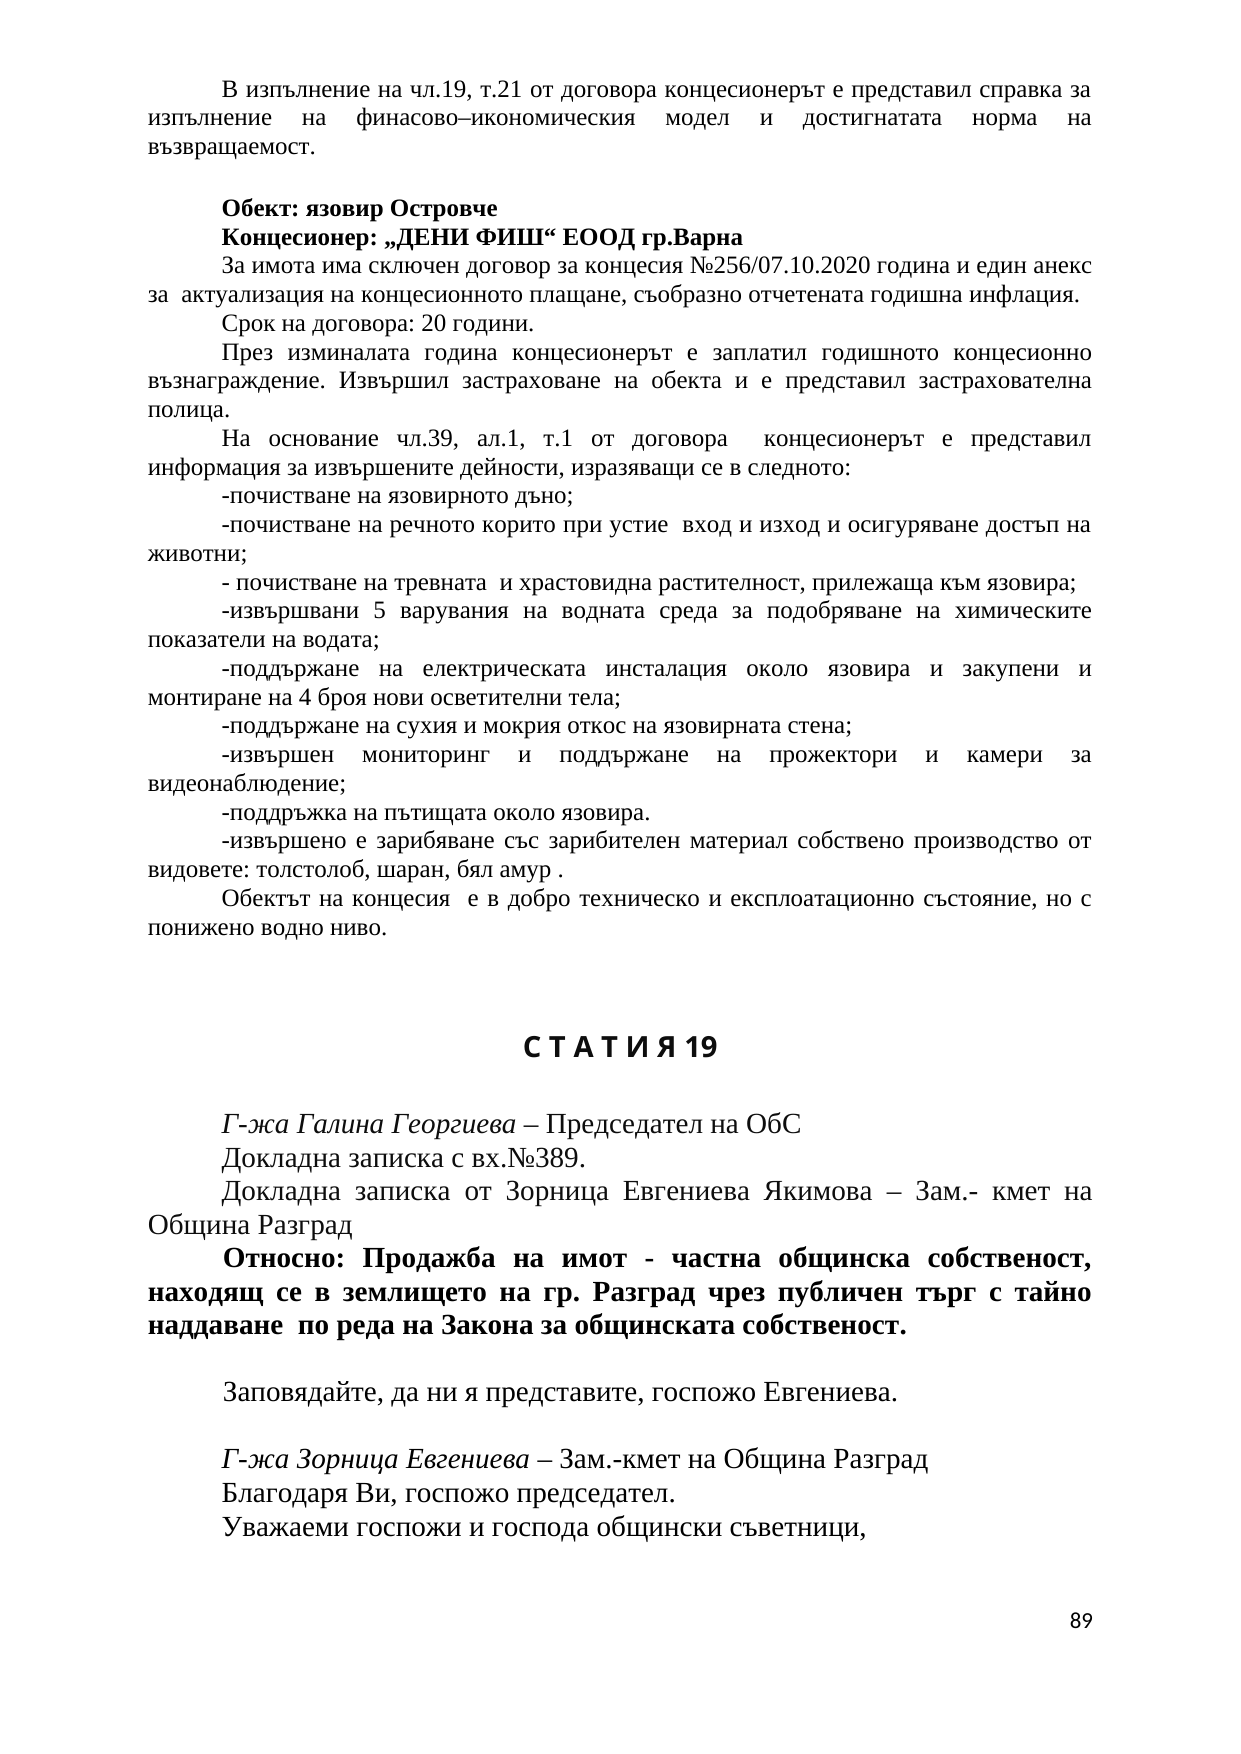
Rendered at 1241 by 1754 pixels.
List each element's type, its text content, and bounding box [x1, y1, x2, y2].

text Концесионер: „ДЕНИ ФИШ“ ЕООД гр.Варна [148, 222, 1093, 251]
text Срок на договора: 20 години. [148, 308, 1093, 337]
text Г-жа Галина Георгиева – Председател на ОбС [148, 1106, 1093, 1140]
text С Т А Т И Я 19 [148, 1027, 1093, 1066]
text На основание чл.39, ал.1, т.1 от договора концесионерът е представил информация за извършените дейности, изразяващи се в следното: [148, 423, 1093, 481]
text -извършен мониторинг и поддържане на прожектори и камери за видеонаблюдение; [148, 739, 1093, 797]
text Докладна записка с вх.№389. [148, 1140, 1093, 1173]
text Благодаря Ви, госпожо председател. [148, 1475, 1093, 1509]
text Обектът на концесия е в добро техническо и експлоатационно състояние, но с понижено водно ниво. [148, 883, 1093, 941]
text През изминалата година концесионерът е заплатил годишното концесионно възнаграждение. Извършил застраховане на обекта и е представил застрахователна полица. [148, 337, 1093, 423]
text -извършвани 5 варувания на водната среда за подобряване на химическите показатели на водата; [148, 596, 1093, 653]
text Уважаеми госпожи и господа общински съветници, [148, 1509, 1093, 1542]
text Докладна записка от Зорница Евгениева Якимова – Зам.- кмет на Община Разград [148, 1173, 1093, 1240]
subtitle За имота има сключен договор за концесия №256/07.10.2020 година и един анекс за актуализация на концесионното плащане, съобразно отчетената годишна инфлация. [148, 251, 1093, 308]
text - почистване на тревната и храстовидна растителност, прилежаща към язовира; [148, 567, 1093, 596]
text -поддържане на електрическата инсталация около язовира и закупени и монтиране на 4 броя нови осветителни тела; [148, 653, 1093, 711]
text Обект: язовир Островче [148, 193, 1093, 222]
text -почистване на язовирното дъно; [148, 481, 1093, 509]
text -поддръжка на пътищата около язовира. [148, 797, 1093, 826]
text -поддържане на сухия и мокрия откос на язовирната стена; [148, 711, 1093, 739]
text Г-жа Зорница Евгениева – Зам.-кмет на Община Разград [148, 1442, 1093, 1475]
text Относно: Продажба на имот - частна общинска собственост, находящ се в землището на гр. Разград чрез публичен търг с тайно наддаване по реда на Закона за общинската собственост. [148, 1240, 1093, 1341]
text В изпълнение на чл.19, т.21 от договора концесионерът е представил справка за изпълнение на финасово–икономическия модел и достигнатата норма на възвращаемост. [148, 74, 1093, 160]
text -почистване на речното корито при устие вход и изход и осигуряване достъп на животни; [148, 509, 1093, 567]
text Заповядайте, да ни я представите, госпожо Евгениева. [148, 1374, 1093, 1408]
text -извършено е зарибяване със зарибителен материал собствено производство от видовeте: толстолоб, шаран, бял амур . [148, 826, 1093, 883]
